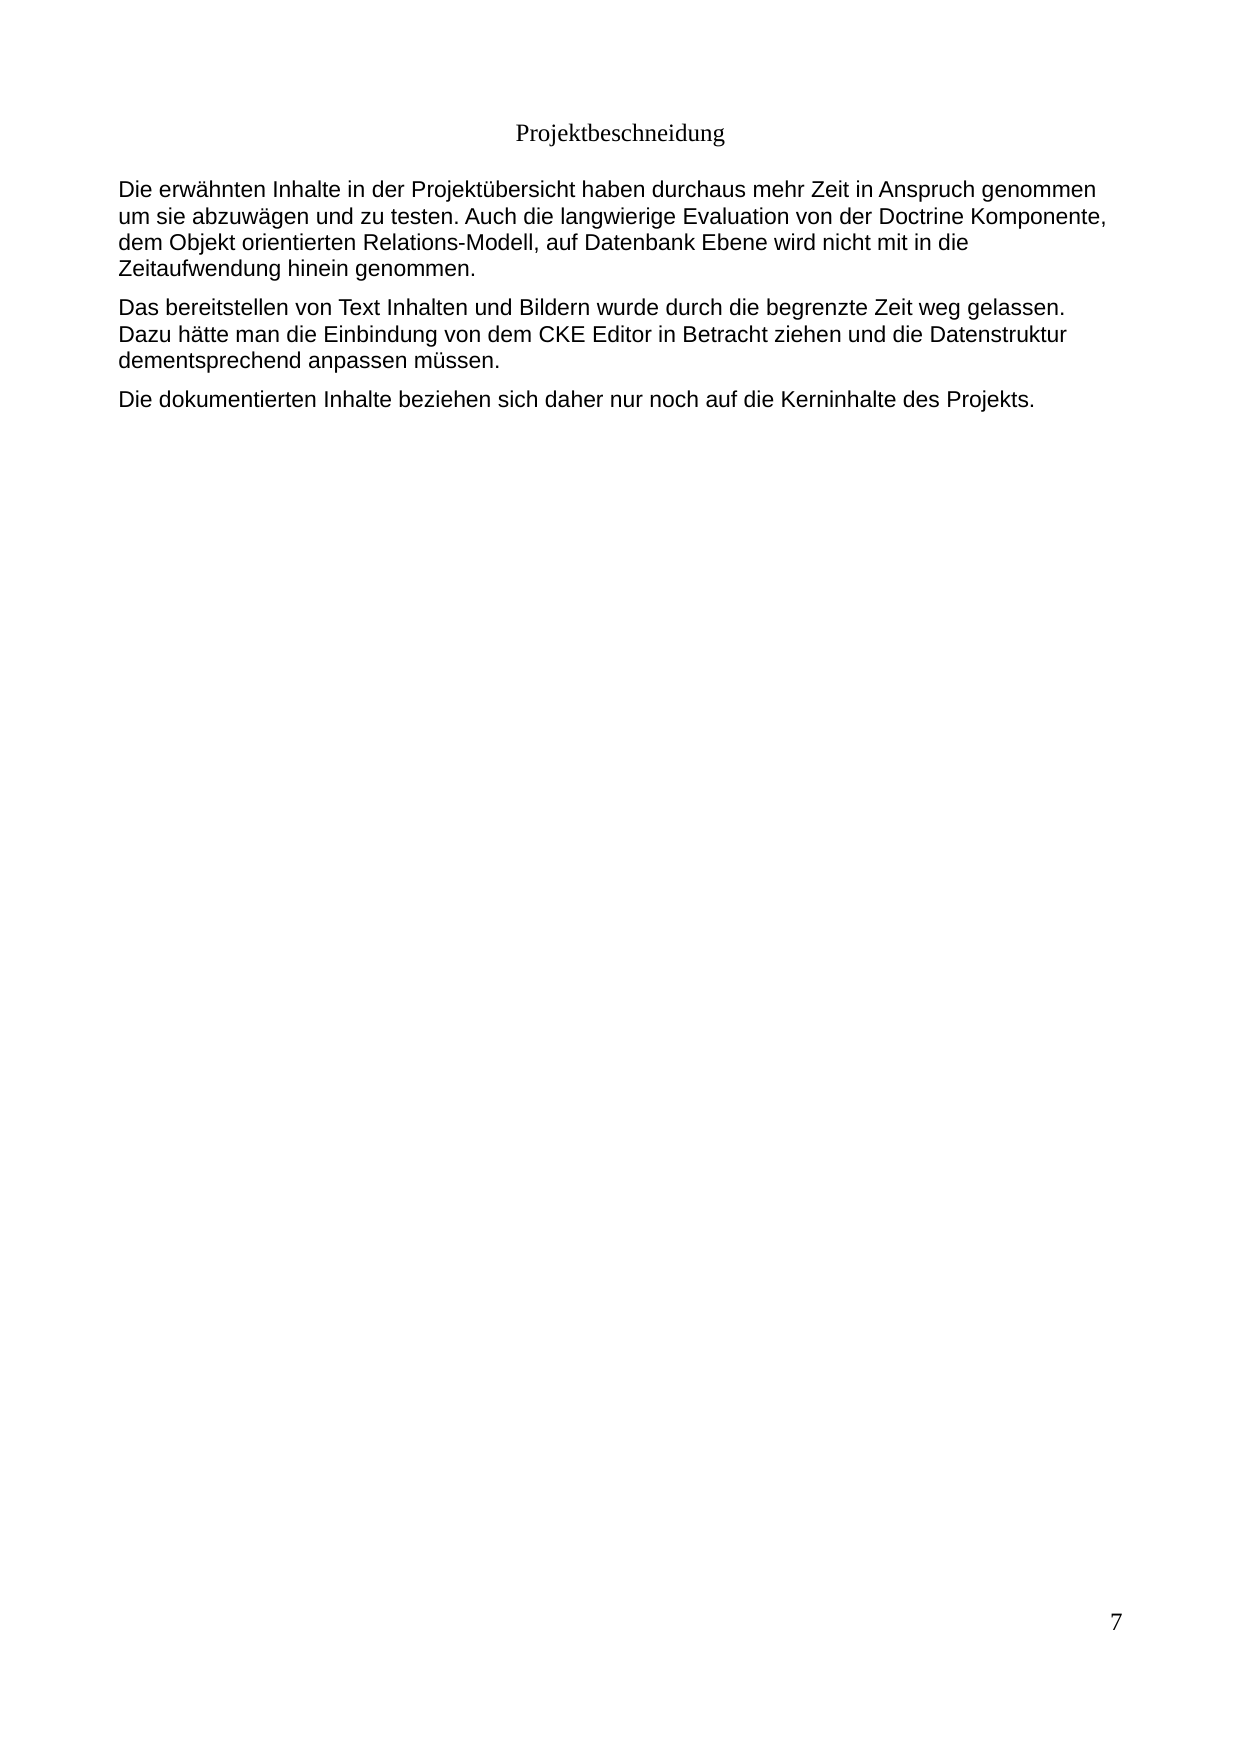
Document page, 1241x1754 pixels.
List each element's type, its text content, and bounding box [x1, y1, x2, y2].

text Die erwähnten Inhalte in der Projektübersicht haben durchaus mehr Zeit in Anspruch genommen um sie abzuwägen und zu testen. Auch die langwierige Evaluation von der Doctrine Komponente, dem Objekt orientierten Relations-Modell, auf Datenbank Ebene wird nicht mit in die Zeitaufwendung hinein genommen. [118, 176, 1122, 282]
text Das bereitstellen von Text Inhalten und Bildern wurde durch die begrenzte Zeit weg gelassen. Dazu hätte man die Einbindung von dem CKE Editor in Betracht ziehen und die Datenstruktur dementsprechend anpassen müssen. [118, 294, 1122, 373]
text Die dokumentierten Inhalte beziehen sich daher nur noch auf die Kerninhalte des Projekts. [118, 386, 1122, 412]
